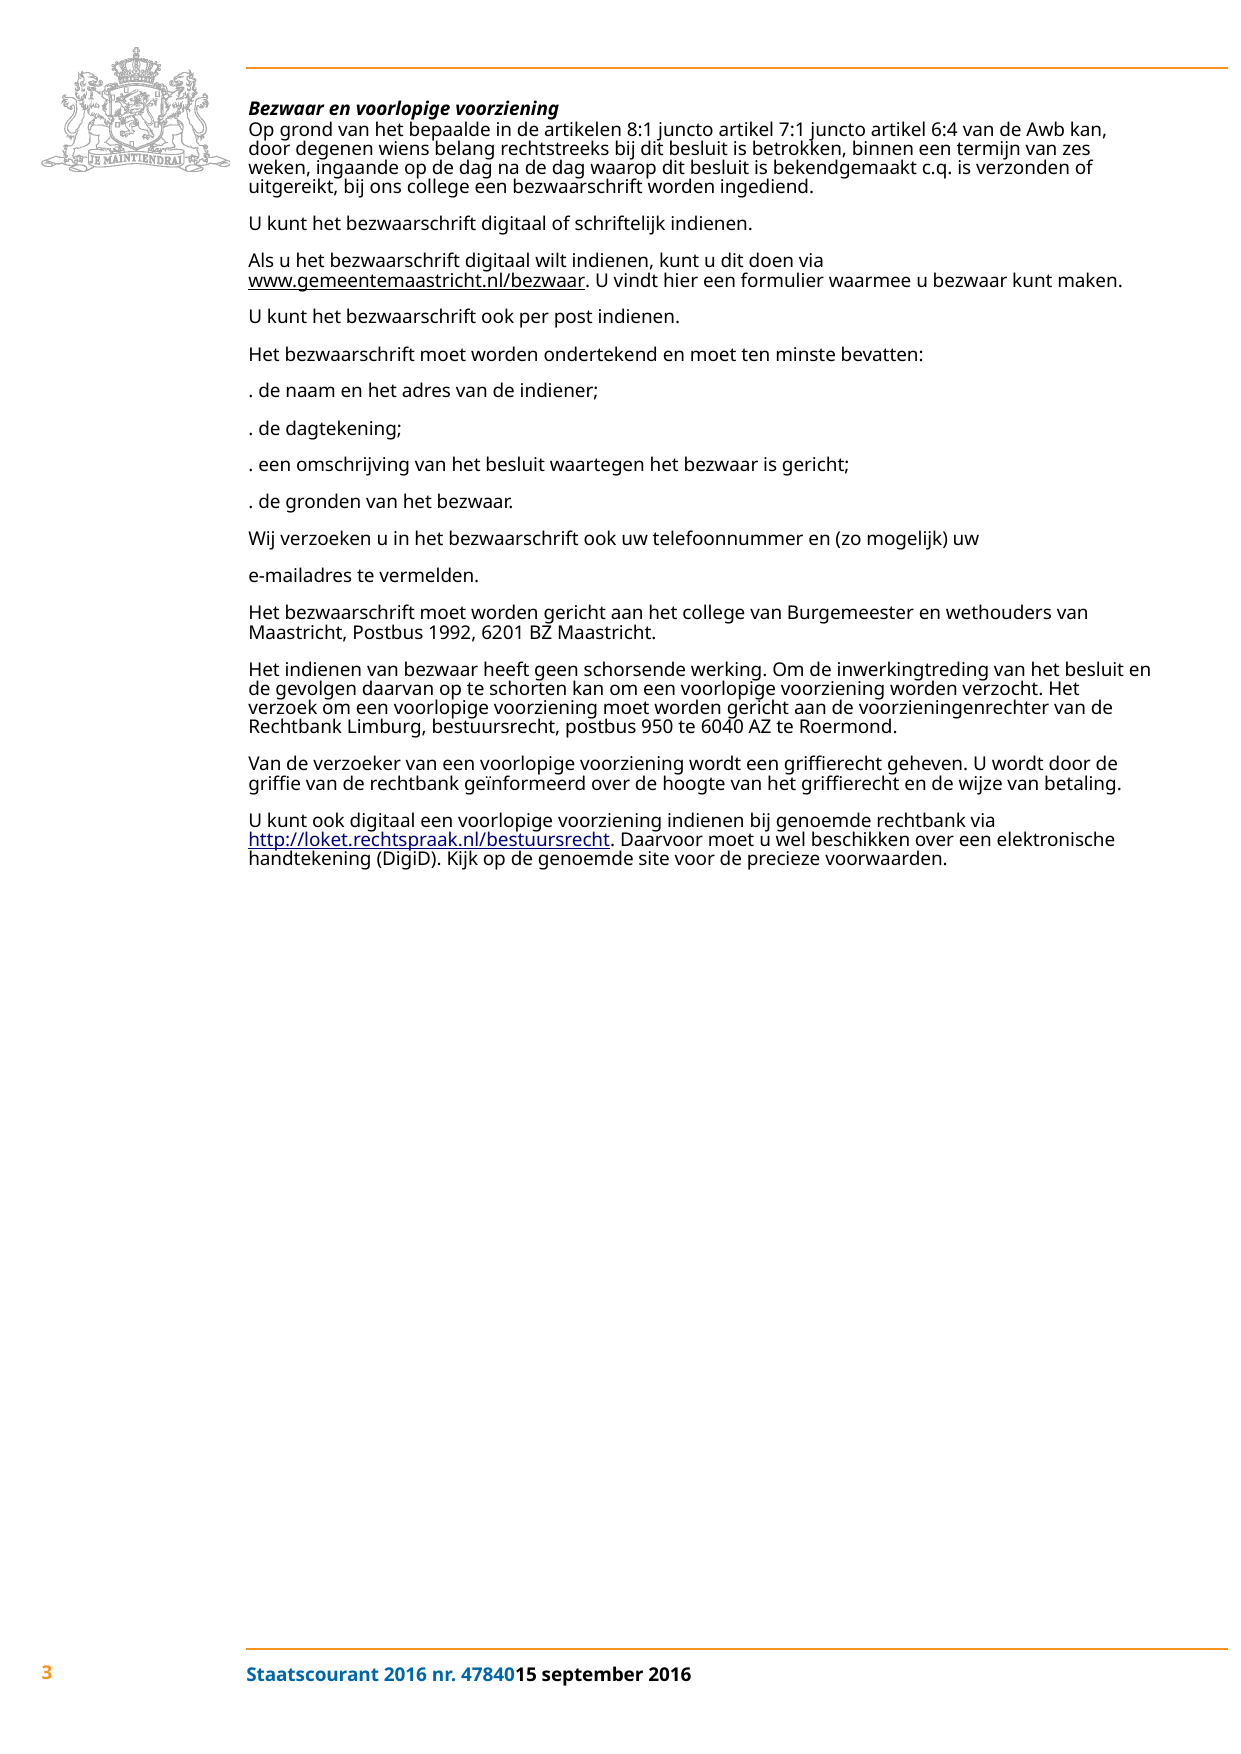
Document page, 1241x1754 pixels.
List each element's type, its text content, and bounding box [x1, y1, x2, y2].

text Wij verzoeken u in het bezwaarschrift ook uw telefoonnummer en (zo mogelijk) uw [248, 530, 1152, 550]
text Het bezwaarschrift moet worden ondertekend en moet ten minste bevatten: [248, 346, 1152, 365]
text . de gronden van het bezwaar. [248, 493, 1152, 513]
text Van de verzoeker van een voorlopige voorziening wordt een griffierecht geheven. U wordt door de griffie van de rechtbank geïnformeerd over de hoogte van het griffierecht en de wijze van betaling. [248, 755, 1152, 794]
text Bezwaar en voorlopige voorziening [248, 95, 1152, 121]
text U kunt het bezwaarschrift digitaal of schriftelijk indienen. [248, 215, 1152, 234]
text U kunt ook digitaal een voorlopige voorziening indienen bij genoemde rechtbank via http://loket.rechtspraak.nl/bestuursrecht. Daarvoor moet u wel beschikken over een elektronische handtekening (DigiD). Kijk op de genoemde site voor de precieze voorwaarden. [248, 812, 1152, 869]
text Als u het bezwaarschrift digitaal wilt indienen, kunt u dit doen via www.gemeentemaastricht.nl/bezwaar. U vindt hier een formulier waarmee u bezwaar kunt maken. [248, 252, 1152, 291]
text e-mailadres te vermelden. [248, 567, 1152, 587]
text Op grond van het bepaalde in de artikelen 8:1 juncto artikel 7:1 juncto artikel 6:4 van de Awb kan, door degenen wiens belang rechtstreeks bij dit besluit is betrokken, binnen een termijn van zes weken, ingaande op de dag na de dag waarop dit besluit is bekendgemaakt c.q. is verzonden of uitgereikt, bij ons college een bezwaarschrift worden ingediend. [248, 121, 1152, 198]
text Het bezwaarschrift moet worden gericht aan het college van Burgemeester en wethouders van Maastricht, Postbus 1992, 6201 BZ Maastricht. [248, 604, 1152, 643]
text U kunt het bezwaarschrift ook per post indienen. [248, 308, 1152, 328]
text . de naam en het adres van de indiener; [248, 382, 1152, 402]
text Het indienen van bezwaar heeft geen schorsende werking. Om de inwerkingtreding van het besluit en de gevolgen daarvan op te schorten kan om een voorlopige voorziening worden verzocht. Het verzoek om een voorlopige voorziening moet worden gericht aan de voorzieningenrechter van de Rechtbank Limburg, bestuursrecht, postbus 950 te 6040 AZ te Roermond. [248, 661, 1152, 738]
picture [41, 47, 231, 172]
text . een omschrijving van het besluit waartegen het bezwaar is gericht; [248, 456, 1152, 476]
text . de dagtekening; [248, 419, 1152, 439]
